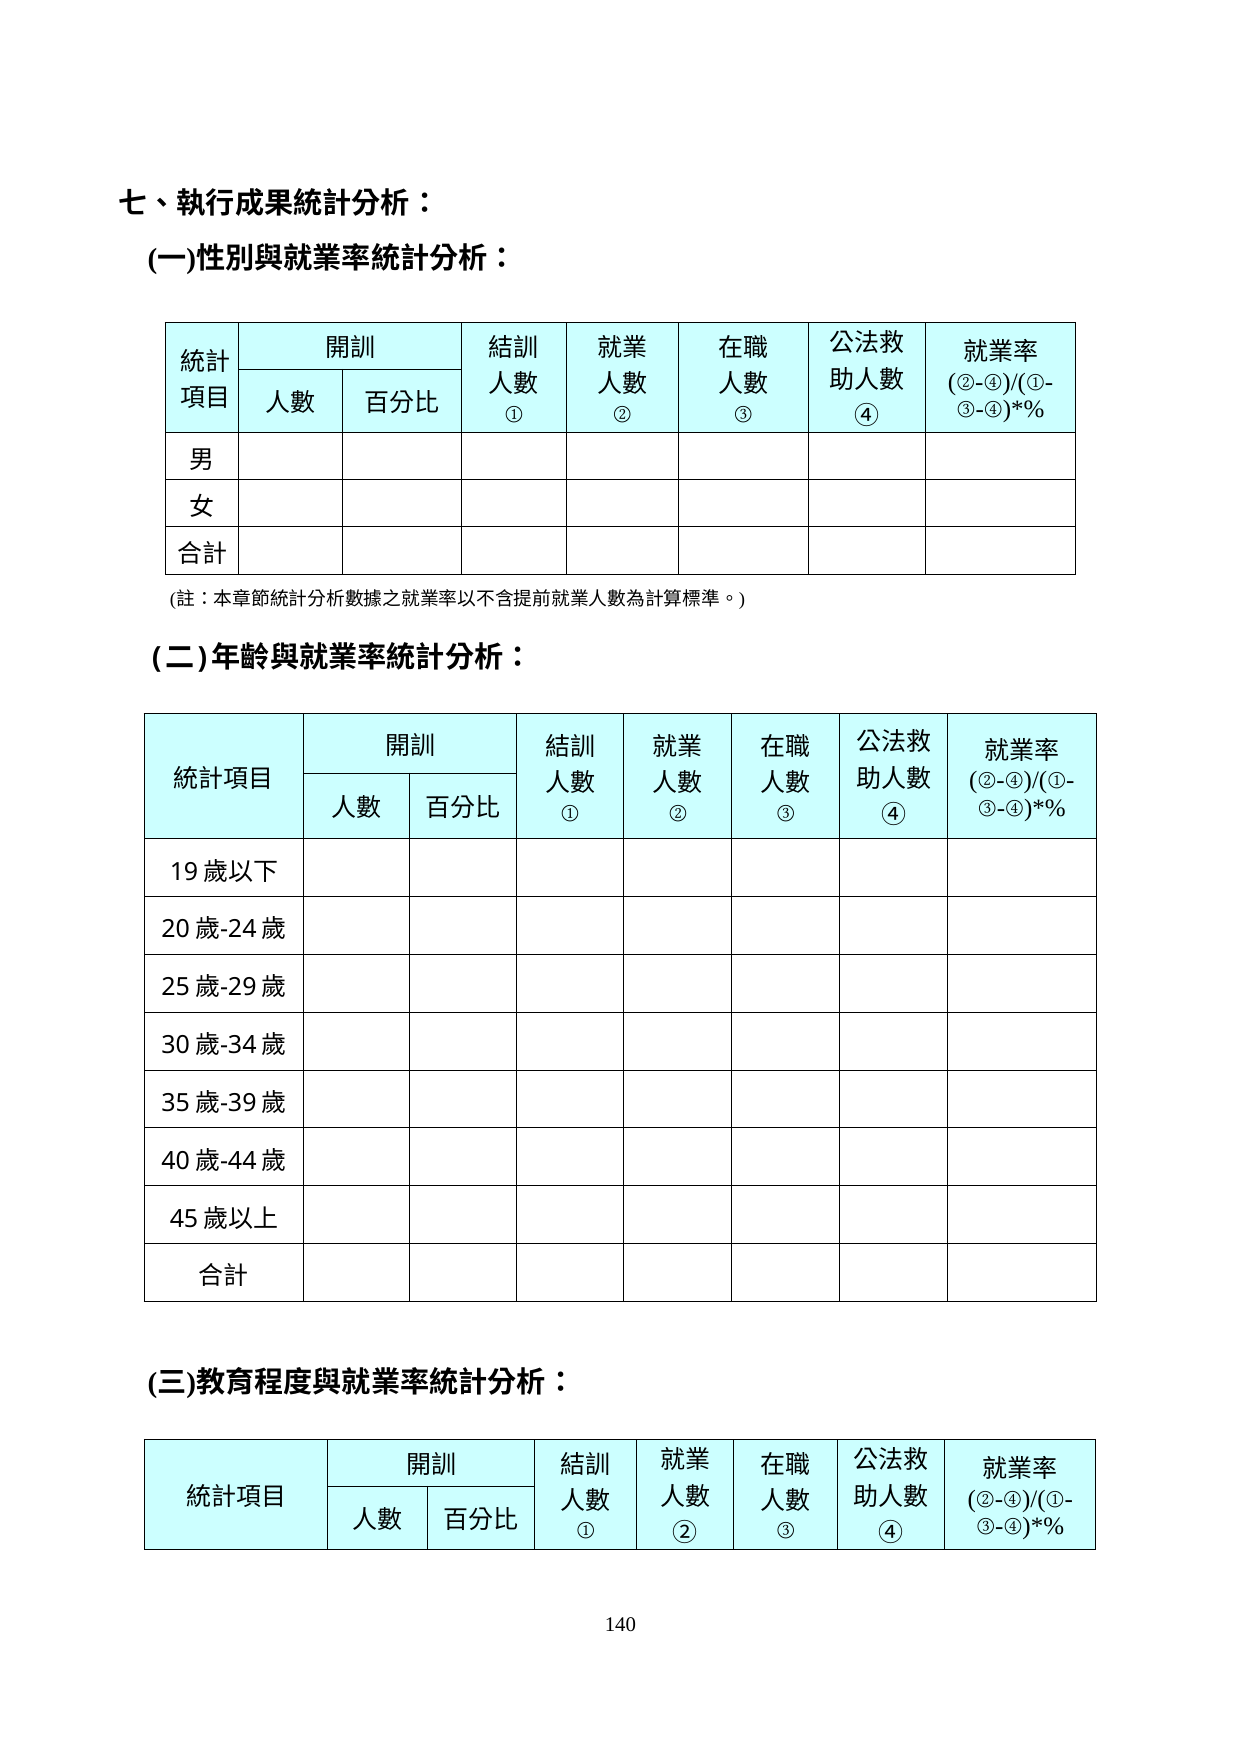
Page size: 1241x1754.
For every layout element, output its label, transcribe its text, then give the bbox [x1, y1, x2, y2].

table_cell [410, 839, 516, 896]
table_cell 35歲-39歲 [145, 1071, 303, 1127]
table_header 結訓 人數 ① [462, 323, 566, 432]
table_cell [679, 433, 808, 479]
table_cell [840, 955, 947, 1012]
table_cell [410, 1013, 516, 1069]
table_cell [304, 1186, 409, 1243]
table_cell [304, 1244, 409, 1301]
table_header 公法救助人數④ [838, 1440, 944, 1549]
table_cell [732, 1071, 839, 1127]
text (三)教育程度與就業率統計分析： [118, 1359, 1122, 1401]
table_cell 人數 [328, 1487, 427, 1549]
table_cell [304, 1071, 409, 1127]
table_cell [926, 480, 1075, 526]
table_cell [567, 527, 678, 573]
table_cell [948, 1071, 1096, 1127]
table_header 結訓 人數 ① [517, 714, 623, 838]
table_header 就業人數② [637, 1440, 733, 1549]
table_cell 40歲-44歲 [145, 1128, 303, 1185]
table_cell [840, 1071, 947, 1127]
table_cell [732, 1244, 839, 1301]
table_cell [567, 433, 678, 479]
table_cell [624, 839, 731, 896]
table_header 就業 人數 ② [567, 323, 678, 432]
table_cell 20歲-24歲 [145, 897, 303, 954]
table_cell [624, 955, 731, 1012]
table_cell [679, 527, 808, 573]
table_cell [624, 1071, 731, 1127]
table_header 開訓 [239, 323, 461, 369]
table_cell [239, 527, 342, 573]
table_cell [948, 1186, 1096, 1243]
table_cell [732, 955, 839, 1012]
table_cell [517, 839, 623, 896]
table_cell [624, 1013, 731, 1069]
table_cell [462, 527, 566, 573]
table_cell [840, 1013, 947, 1069]
table_cell [517, 897, 623, 954]
table_cell [679, 480, 808, 526]
table_cell [517, 1128, 623, 1185]
text 七、執行成果統計分析： [118, 180, 1122, 222]
table_header 公法救助人數④ [809, 323, 925, 432]
table_cell [410, 897, 516, 954]
table_header 在職 人數 ③ [732, 714, 839, 838]
table_cell [304, 1013, 409, 1069]
text (一)性別與就業率統計分析： [118, 235, 1122, 277]
table_cell [926, 433, 1075, 479]
table_header 在職 人數 ③ [679, 323, 808, 432]
table_cell [809, 480, 925, 526]
table_header 就業率 (②-④)/(①-③-④)*% [926, 323, 1075, 432]
table_cell 45歲以上 [145, 1186, 303, 1243]
table_cell [517, 1013, 623, 1069]
table_cell [624, 1244, 731, 1301]
table_header 公法救助人數④ [840, 714, 947, 838]
table_cell 人數 [239, 370, 342, 432]
table_cell [343, 527, 461, 573]
table_cell [732, 1128, 839, 1185]
table_cell 合計 [166, 527, 238, 573]
table_header 統計項目 [166, 323, 238, 432]
table_cell [304, 1128, 409, 1185]
table_cell [840, 1128, 947, 1185]
table_cell [410, 1128, 516, 1185]
table_cell [517, 1186, 623, 1243]
table_cell [410, 955, 516, 1012]
table_cell [809, 433, 925, 479]
table_cell [517, 1071, 623, 1127]
table_cell [732, 1186, 839, 1243]
table_header 就業率 (②-④)/(①-③-④)*% [945, 1440, 1095, 1549]
table_cell [410, 1244, 516, 1301]
table_cell [462, 480, 566, 526]
table_cell [948, 1013, 1096, 1069]
table_cell 男 [166, 433, 238, 479]
table_cell [732, 839, 839, 896]
table_cell [410, 1186, 516, 1243]
table_cell [304, 897, 409, 954]
table_cell [948, 1244, 1096, 1301]
table_cell 合計 [145, 1244, 303, 1301]
table_cell [624, 897, 731, 954]
table_header 結訓 人數 ① [535, 1440, 636, 1549]
table_cell 19歲以下 [145, 839, 303, 896]
table_cell [410, 1071, 516, 1127]
table_cell [948, 897, 1096, 954]
table_cell 百分比 [428, 1487, 534, 1549]
table_header 開訓 [328, 1440, 534, 1486]
table_cell [343, 433, 461, 479]
table_cell 人數 [304, 774, 409, 838]
table_header 開訓 [304, 714, 516, 773]
table_cell [462, 433, 566, 479]
table_cell [567, 480, 678, 526]
table_cell [239, 433, 342, 479]
table_cell [948, 955, 1096, 1012]
table_cell 25歲-29歲 [145, 955, 303, 1012]
table_cell [624, 1128, 731, 1185]
table_cell [304, 839, 409, 896]
table_cell [732, 1013, 839, 1069]
table_cell [304, 955, 409, 1012]
table_header 統計項目 [145, 714, 303, 838]
table_cell [840, 1186, 947, 1243]
text (二)年齡與就業率統計分析： [118, 633, 1122, 676]
table_cell [840, 897, 947, 954]
table_cell [840, 1244, 947, 1301]
table_cell [732, 897, 839, 954]
table_cell [517, 955, 623, 1012]
table_cell [809, 527, 925, 573]
table_cell [343, 480, 461, 526]
table_cell 百分比 [343, 370, 461, 432]
table_cell [926, 527, 1075, 573]
table_cell 女 [166, 480, 238, 526]
table_cell 百分比 [410, 774, 516, 838]
table_cell 30歲-34歲 [145, 1013, 303, 1069]
table_header 統計項目 [145, 1440, 327, 1549]
table_cell [239, 480, 342, 526]
table_cell (註：本章節統計分析數據之就業率以不含提前就業人數為計算標準。) [165, 575, 1075, 621]
table_cell [948, 1128, 1096, 1185]
table_cell [517, 1244, 623, 1301]
table_cell [840, 839, 947, 896]
table_header 就業 人數 ② [624, 714, 731, 838]
table_header 在職 人數 ③ [734, 1440, 837, 1549]
table_cell [948, 839, 1096, 896]
table_cell [624, 1186, 731, 1243]
table_header 就業率 (②-④)/(①-③-④)*% [948, 714, 1096, 838]
